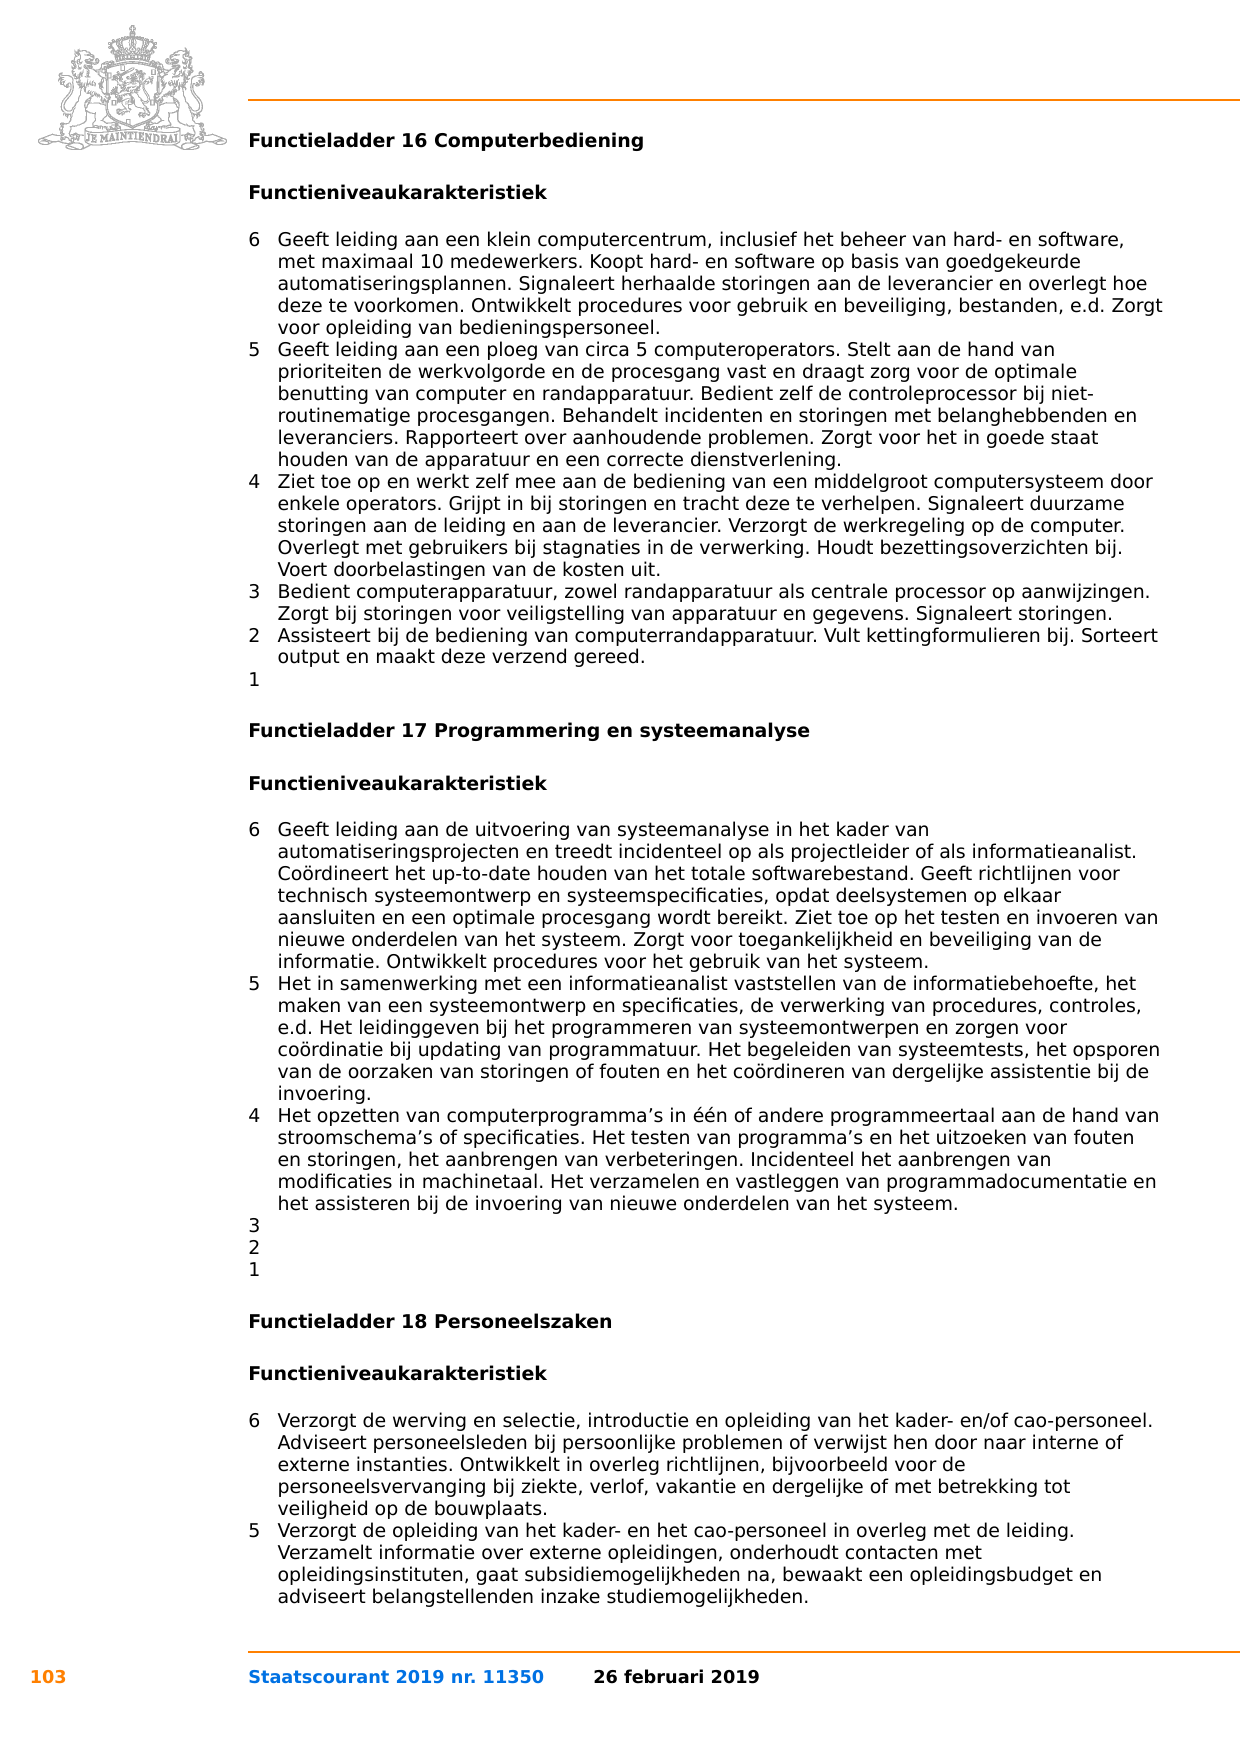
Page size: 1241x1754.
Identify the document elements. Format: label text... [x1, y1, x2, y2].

text 6 Verzorgt de werving en selectie, introductie en opleiding van het kader- en/of cao-personeel. Adviseert personeelsleden bij persoonlijke problemen of verwijst hen door naar interne of externe instanties. Ontwikkelt in overleg richtlijnen, bijvoorbeeld voor de personeelsvervanging bij ziekte, verlof, vakantie en dergelijke of met betrekking tot veiligheid op de bouwplaats. [248, 1410, 1163, 1520]
subtitle Functieladder 18 Personeelszaken [248, 1311, 1163, 1333]
text 1 [248, 1259, 1163, 1281]
text 2 [248, 1237, 1163, 1259]
text 5 Geeft leiding aan een ploeg van circa 5 computeroperators. Stelt aan de hand van prioriteiten de werkvolgorde en de procesgang vast en draagt zorg voor de optimale benutting van computer en randapparatuur. Bedient zelf de controleprocessor bij niet-routinematige procesgangen. Behandelt incidenten en storingen met belanghebbenden en leveranciers. Rapporteert over aanhoudende problemen. Zorgt voor het in goede staat houden van de apparatuur en een correcte dienstverlening. [248, 339, 1163, 471]
text 4 Het opzetten van computerprogramma’s in één of andere programmeertaal aan de hand van stroomschema’s of specificaties. Het testen van programma’s en het uitzoeken van fouten en storingen, het aanbrengen van verbeteringen. Incidenteel het aanbrengen van modificaties in machinetaal. Het verzamelen en vastleggen van programmadocumentatie en het assisteren bij de invoering van nieuwe onderdelen van het systeem. [248, 1105, 1163, 1215]
text 6 Geeft leiding aan de uitvoering van systeemanalyse in het kader van automatiseringsprojecten en treedt incidenteel op als projectleider of als informatieanalist. Coördineert het up-to-date houden van het totale softwarebestand. Geeft richtlijnen voor technisch systeemontwerp en systeemspecificaties, opdat deelsystemen op elkaar aansluiten en een optimale procesgang wordt bereikt. Ziet toe op het testen en invoeren van nieuwe onderdelen van het systeem. Zorgt voor toegankelijkheid en beveiliging van de informatie. Ontwikkelt procedures voor het gebruik van het systeem. [248, 819, 1163, 973]
subtitle Functieniveaukarakteristiek [248, 182, 1163, 204]
text 4 Ziet toe op en werkt zelf mee aan de bediening van een middelgroot computersysteem door enkele operators. Grijpt in bij storingen en tracht deze te verhelpen. Signaleert duurzame storingen aan de leiding en aan de leverancier. Verzorgt de werkregeling op de computer. Overlegt met gebruikers bij stagnaties in de verwerking. Houdt bezettingsoverzichten bij. Voert doorbelastingen van de kosten uit. [248, 471, 1163, 581]
subtitle Functieniveaukarakteristiek [248, 1363, 1163, 1385]
text 5 Het in samenwerking met een informatieanalist vaststellen van de informatiebehoefte, het maken van een systeemontwerp en specificaties, de verwerking van procedures, controles, e.d. Het leidinggeven bij het programmeren van systeemontwerpen en zorgen voor coördinatie bij updating van programmatuur. Het begeleiden van systeemtests, het opsporen van de oorzaken van storingen of fouten en het coördineren van dergelijke assistentie bij de invoering. [248, 973, 1163, 1105]
picture [38, 25, 227, 150]
subtitle Functieladder 16 Computerbediening [248, 130, 1163, 152]
text 2 Assisteert bij de bediening van computerrandapparatuur. Vult kettingformulieren bij. Sorteert output en maakt deze verzend gereed. [248, 624, 1163, 668]
text 1 [248, 668, 1163, 690]
subtitle Functieniveaukarakteristiek [248, 772, 1163, 794]
text 3 [248, 1215, 1163, 1237]
text 6 Geeft leiding aan een klein computercentrum, inclusief het beheer van hard- en software, met maximaal 10 medewerkers. Koopt hard- en software op basis van goedgekeurde automatiseringsplannen. Signaleert herhaalde storingen aan de leverancier en overlegt hoe deze te voorkomen. Ontwikkelt procedures voor gebruik en beveiliging, bestanden, e.d. Zorgt voor opleiding van bedieningspersoneel. [248, 229, 1163, 339]
text 3 Bedient computerapparatuur, zowel randapparatuur als centrale processor op aanwijzingen. Zorgt bij storingen voor veiligstelling van apparatuur en gegevens. Signaleert storingen. [248, 581, 1163, 624]
subtitle Functieladder 17 Programmering en systeemanalyse [248, 720, 1163, 742]
text 5 Verzorgt de opleiding van het kader- en het cao-personeel in overleg met de leiding. Verzamelt informatie over externe opleidingen, onderhoudt contacten met opleidingsinstituten, gaat subsidiemogelijkheden na, bewaakt een opleidingsbudget en adviseert belangstellenden inzake studiemogelijkheden. [248, 1520, 1163, 1608]
